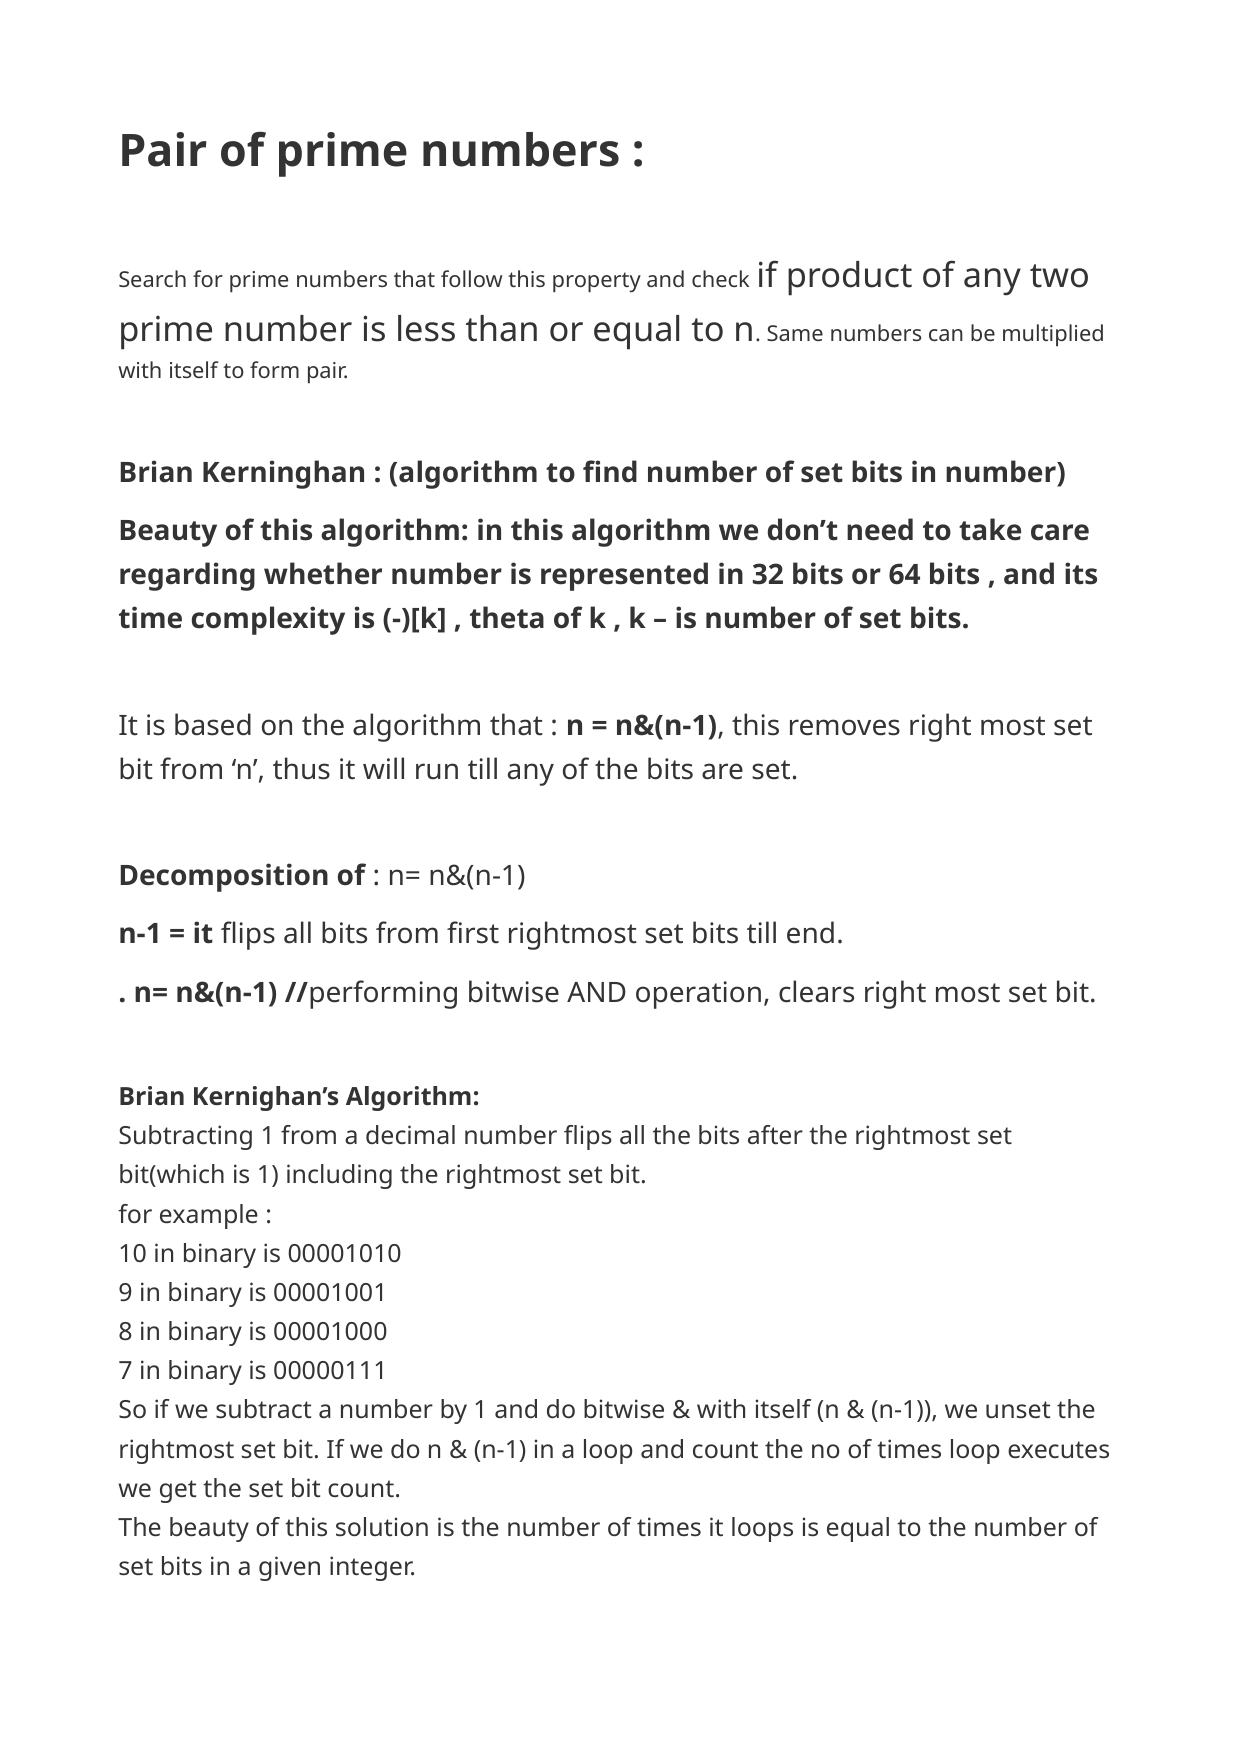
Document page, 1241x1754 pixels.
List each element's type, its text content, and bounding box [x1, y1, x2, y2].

text Search for prime numbers that follow this property and check if product of any two prime number is less than or equal to n. Same numbers can be multiplied with itself to form pair. [118, 250, 1122, 385]
text Brian Kernighan’s Algorithm: Subtracting 1 from a decimal number flips all the bits after the rightmost set bit(which is 1) including the rightmost set bit. for example : 10 in binary is 00001010 9 in binary is 00001001 8 in binary is 00001000 7 in binary is 00000111 So if we subtract a number by 1 and do bitwise & with itself (n & (n-1)), we unset the rightmost set bit. If we do n & (n-1) in a loop and count the no of times loop executes we get the set bit count. The beauty of this solution is the number of times it loops is equal to the number of set bits in a given integer. [118, 1079, 1122, 1583]
text Brian Kerninghan : (algorithm to find number of set bits in number) [118, 452, 1122, 490]
text Pair of prime numbers : [118, 118, 1122, 179]
text Beauty of this algorithm: in this algorithm we don’t need to take care regarding whether number is represented in 32 bits or 64 bits , and its time complexity is (-)[k] , theta of k , k – is number of set bits. [118, 511, 1122, 637]
text It is based on the algorithm that : n = n&(n-1), this removes right most set bit from ‘n’, thus it will run till any of the bits are set. [118, 705, 1122, 787]
text Decomposition of : n= n&(n-1) [118, 855, 1122, 893]
text . n= n&(n-1) //performing bitwise AND operation, clears right most set bit. [118, 972, 1122, 1011]
text n-1 = it flips all bits from first rightmost set bits till end. [118, 914, 1122, 952]
